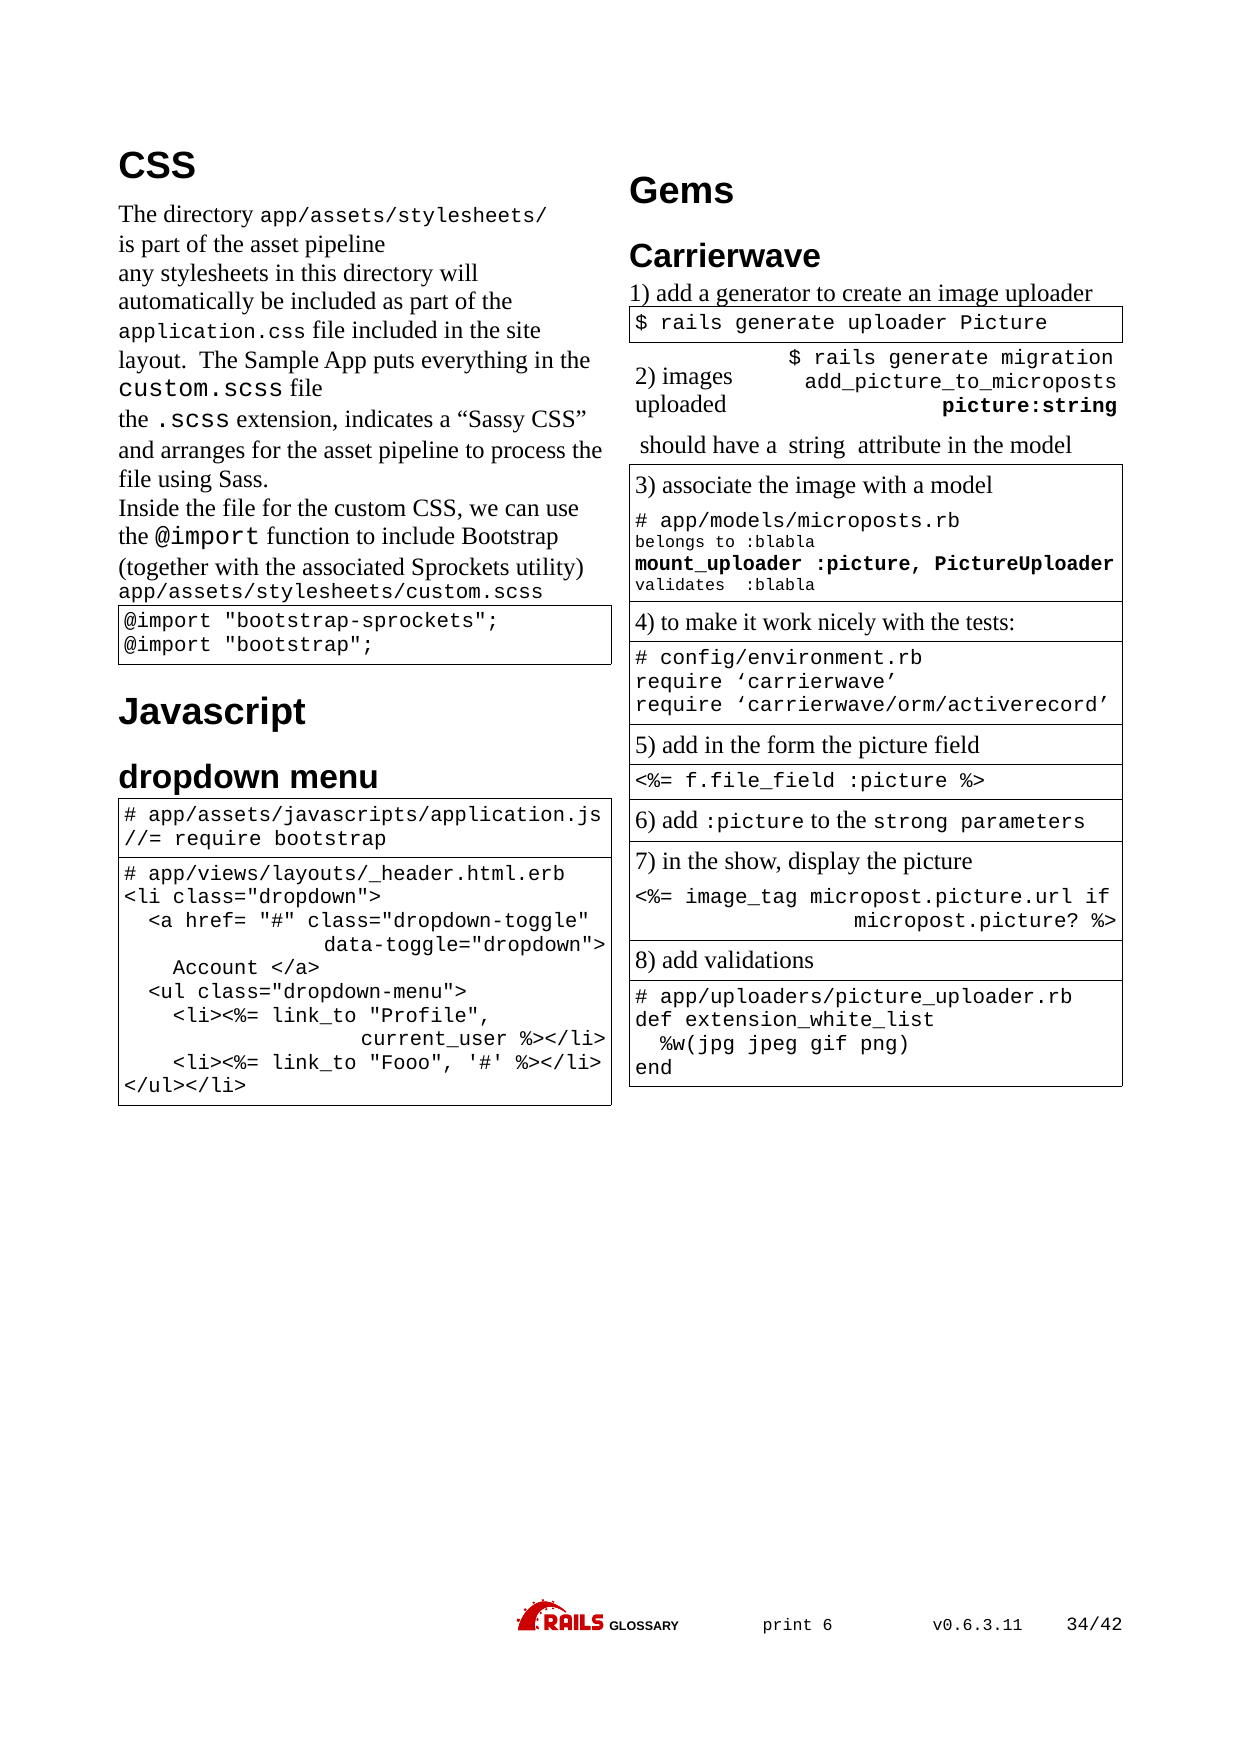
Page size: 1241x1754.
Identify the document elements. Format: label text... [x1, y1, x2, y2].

table_header # config/environment.rb require ‘carrierwave’ require ‘carrierwave/orm/activerecord’ [630, 642, 1122, 724]
text The directory app/assets/stylesheets/ [118, 199, 611, 229]
table_cell # app/uploaders/picture_uploader.rb def extension_white_list %w(jpg jpeg gif png) end [630, 981, 1122, 1086]
subtitle Javascript [118, 688, 611, 732]
table_header 3) associate the image with a model [630, 465, 1122, 504]
table_cell $ rails generate migration add_picture_to_microposts picture:string [783, 343, 1122, 424]
table_cell 2) images uploaded [629, 343, 783, 424]
table_cell should have a [629, 424, 783, 464]
subtitle Carrierwave [629, 236, 1122, 275]
table_cell <%= image_tag micropost.picture.url if micropost.picture? %> [630, 881, 1122, 939]
subtitle dropdown menu [118, 756, 611, 795]
text 1) add a generator to create an image uploader [629, 278, 1122, 306]
text Inside the file for the custom CSS, we can use the @import function to include Bootstrap (together with the associated Sprockets utility) [118, 493, 611, 581]
text the .scss extension, indicates a “Sassy CSS” and arranges for the asset pipeline to process the file using Sass. [118, 404, 611, 493]
subtitle Gems [629, 168, 1122, 212]
table_cell # app/views/layouts/_header.html.erb <li class="dropdown"> <a href= "#" class="dropdown-toggle" data-toggle="dropdown"> Account </a> <ul class="dropdown-menu"> <li><%= link_to "Profile", current_user %></li> <li><%= link_to "Fooo", '#' %></li> </ul></li> [119, 858, 611, 1105]
table_header @import "bootstrap-sprockets"; @import "bootstrap"; [119, 606, 611, 663]
table_header <%= f.file_field :picture %> [630, 765, 1122, 799]
table_cell 6) add :picture to the strong parameters [630, 800, 1122, 841]
table_cell string attribute in the model [783, 424, 1122, 464]
table_cell # app/models/microposts.rb belongs to :blabla mount_uploader :picture, PictureUploader validates :blabla [630, 505, 1122, 601]
table_header # app/assets/javascripts/application.js //= require bootstrap [119, 799, 611, 857]
text is part of the asset pipeline [118, 229, 611, 258]
table_header $ rails generate uploader Picture [630, 307, 1122, 342]
table_cell 5) add in the form the picture field [630, 725, 1122, 764]
subtitle CSS [118, 143, 611, 187]
table_cell 8) add validations [630, 941, 1122, 980]
text any stylesheets in this directory will automatically be included as part of the application.css file included in the site layout. The Sample App puts everything in the custom.scss file [118, 258, 611, 404]
table_cell 7) in the show, display the picture [630, 842, 1122, 881]
table_cell 4) to make it work nicely with the tests: [630, 602, 1122, 641]
text app/assets/stylesheets/custom.scss [118, 581, 611, 604]
